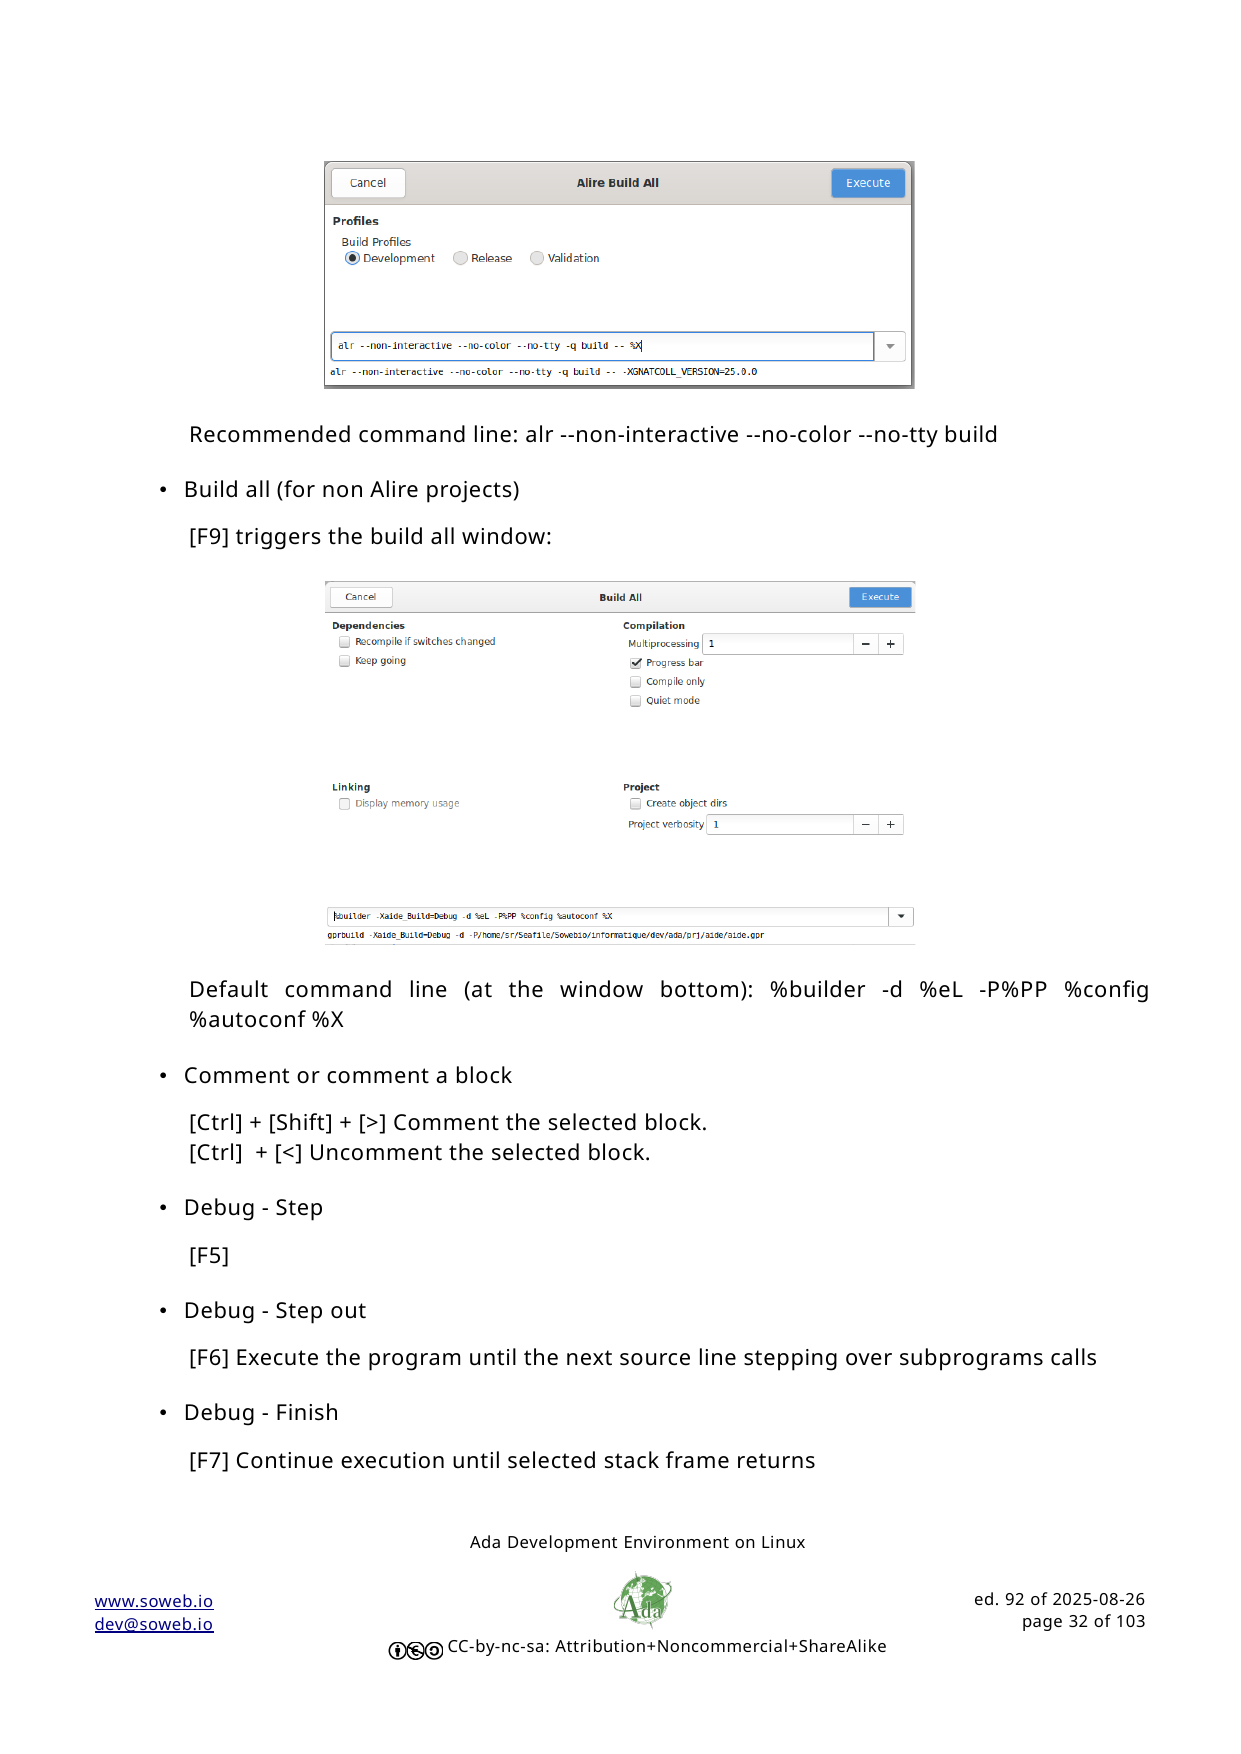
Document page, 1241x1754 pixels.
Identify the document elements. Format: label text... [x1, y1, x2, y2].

subtitle Debug - Finish [159, 1396, 1152, 1427]
subtitle Comment or comment a block [159, 1058, 1152, 1089]
text [F9] triggers the build all window: [189, 521, 1152, 551]
text [Ctrl] + [<] Uncomment the selected block. [189, 1137, 1152, 1167]
picture [324, 161, 915, 389]
subtitle Build all (for non Alire projects) [159, 472, 1152, 503]
picture [613, 1571, 672, 1630]
text Recommended command line: alr --non-interactive --no-color --no-tty build [189, 418, 1152, 448]
picture [325, 581, 916, 945]
text [F6] Execute the program until the next source line stepping over subprograms calls [189, 1342, 1152, 1372]
text [F7] Continue execution until selected stack frame returns [189, 1445, 1152, 1475]
text Default command line (at the window bottom): %builder -d %eL -P%PP %config %autoconf %X [189, 974, 1152, 1034]
text [Ctrl] + [Shift] + [>] Comment the selected block. [189, 1107, 1152, 1137]
picture [388, 1642, 443, 1660]
subtitle Debug - Step [159, 1191, 1152, 1222]
text [F5] [189, 1239, 1152, 1269]
subtitle Debug - Step out [159, 1293, 1152, 1324]
